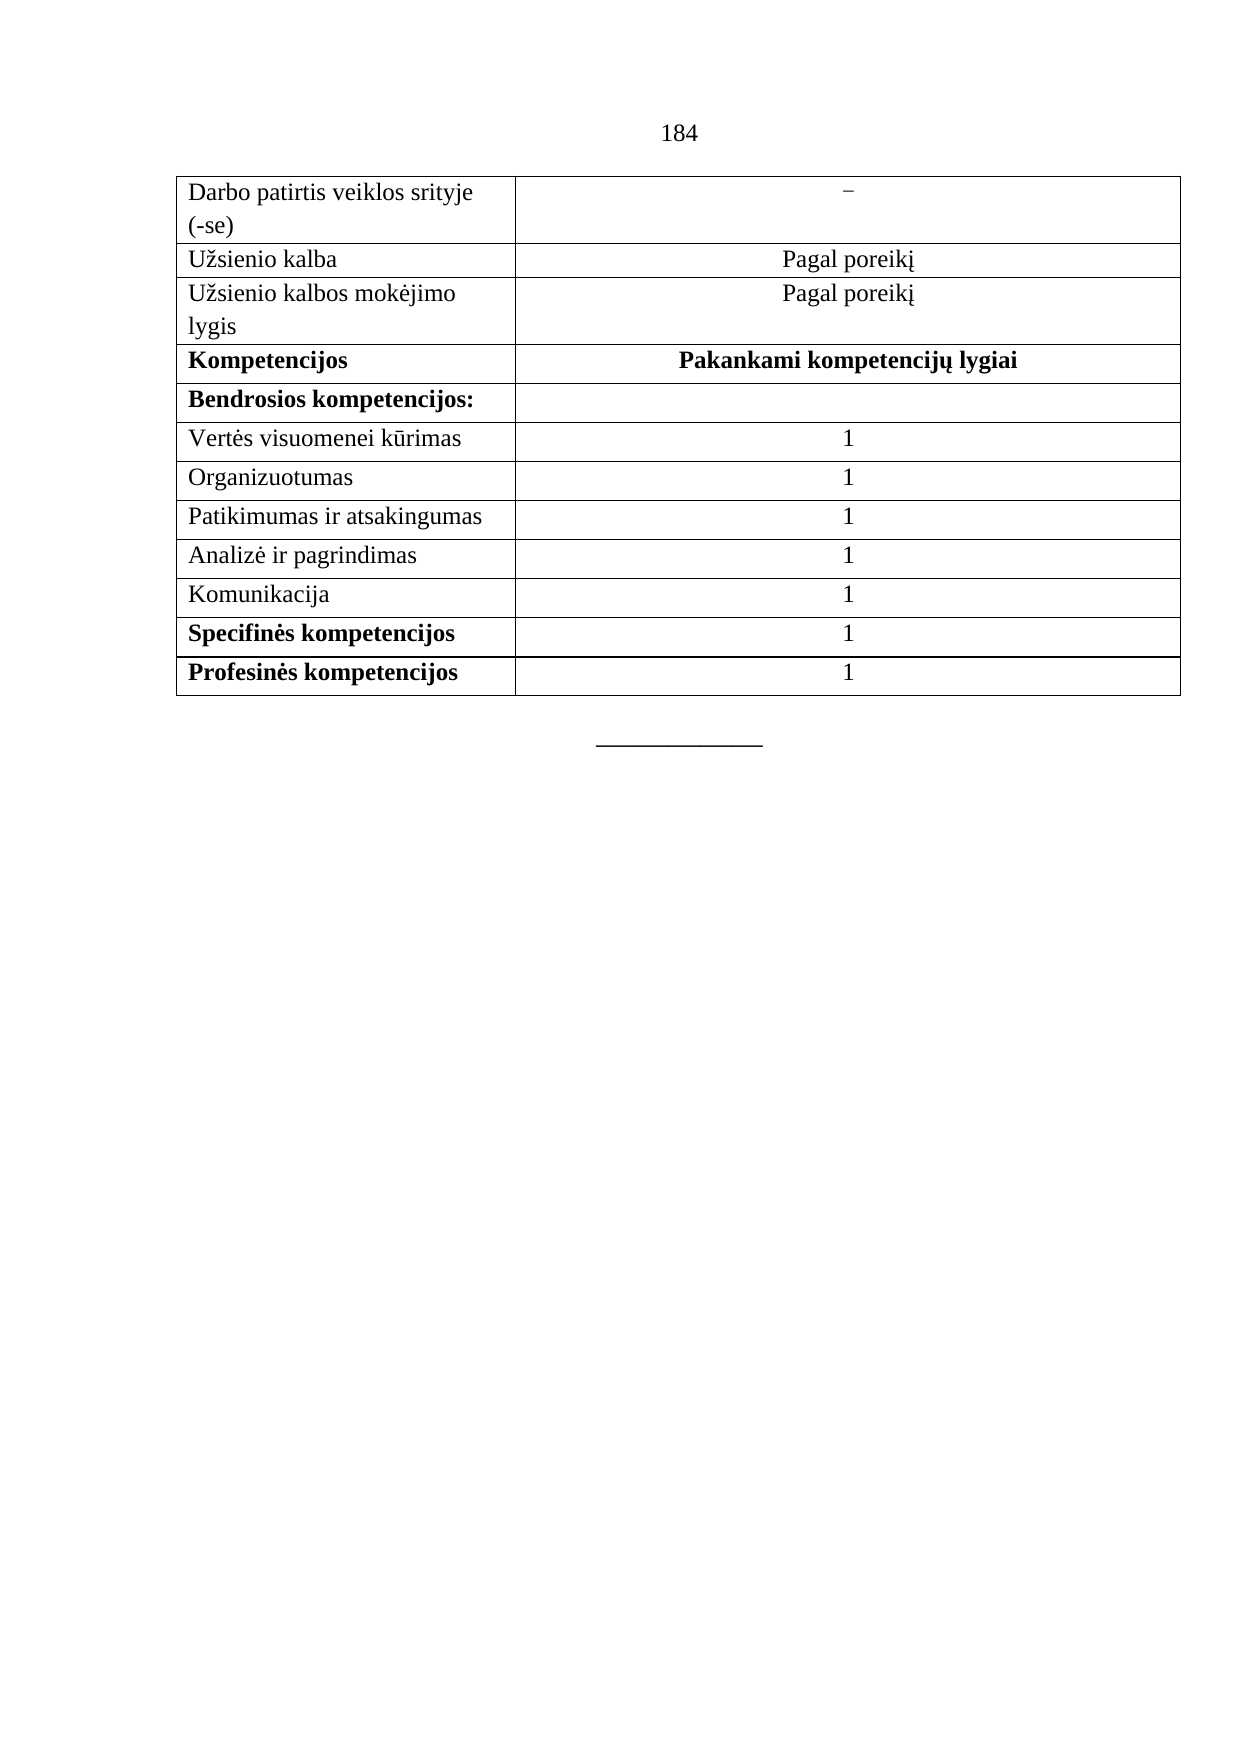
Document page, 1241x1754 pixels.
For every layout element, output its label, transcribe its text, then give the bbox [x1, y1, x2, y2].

table_cell Kompetencijos [177, 345, 515, 383]
table_cell – [516, 177, 1180, 243]
table_cell Patikimumas ir atsakingumas [177, 501, 515, 539]
table_cell Vertės visuomenei kūrimas [177, 423, 515, 461]
table_cell Pagal poreikį [516, 278, 1180, 344]
table_cell Profesinės kompetencijos [177, 658, 515, 695]
table_cell Pagal poreikį [516, 244, 1180, 277]
table_cell Komunikacija [177, 579, 515, 617]
table_cell Analizė ir pagrindimas [177, 540, 515, 578]
table_cell 1 [516, 579, 1180, 617]
table_cell 1 [516, 540, 1180, 578]
table_cell 1 [516, 462, 1180, 500]
table_cell 1 [516, 618, 1180, 656]
table_cell Specifinės kompetencijos [177, 618, 515, 656]
table_cell 1 [516, 501, 1180, 539]
table_cell [516, 384, 1180, 422]
table_cell Pakankami kompetencijų lygiai [516, 345, 1180, 383]
table_cell Bendrosios kompetencijos: [177, 384, 515, 422]
table_cell Darbo patirtis veiklos srityje (-se) [177, 177, 515, 243]
table_cell Užsienio kalbos mokėjimo lygis [177, 278, 515, 344]
table_cell 1 [516, 658, 1180, 695]
text ________________ [177, 725, 1181, 749]
table_cell Užsienio kalba [177, 244, 515, 277]
table_cell 1 [516, 423, 1180, 461]
table_cell Organizuotumas [177, 462, 515, 500]
